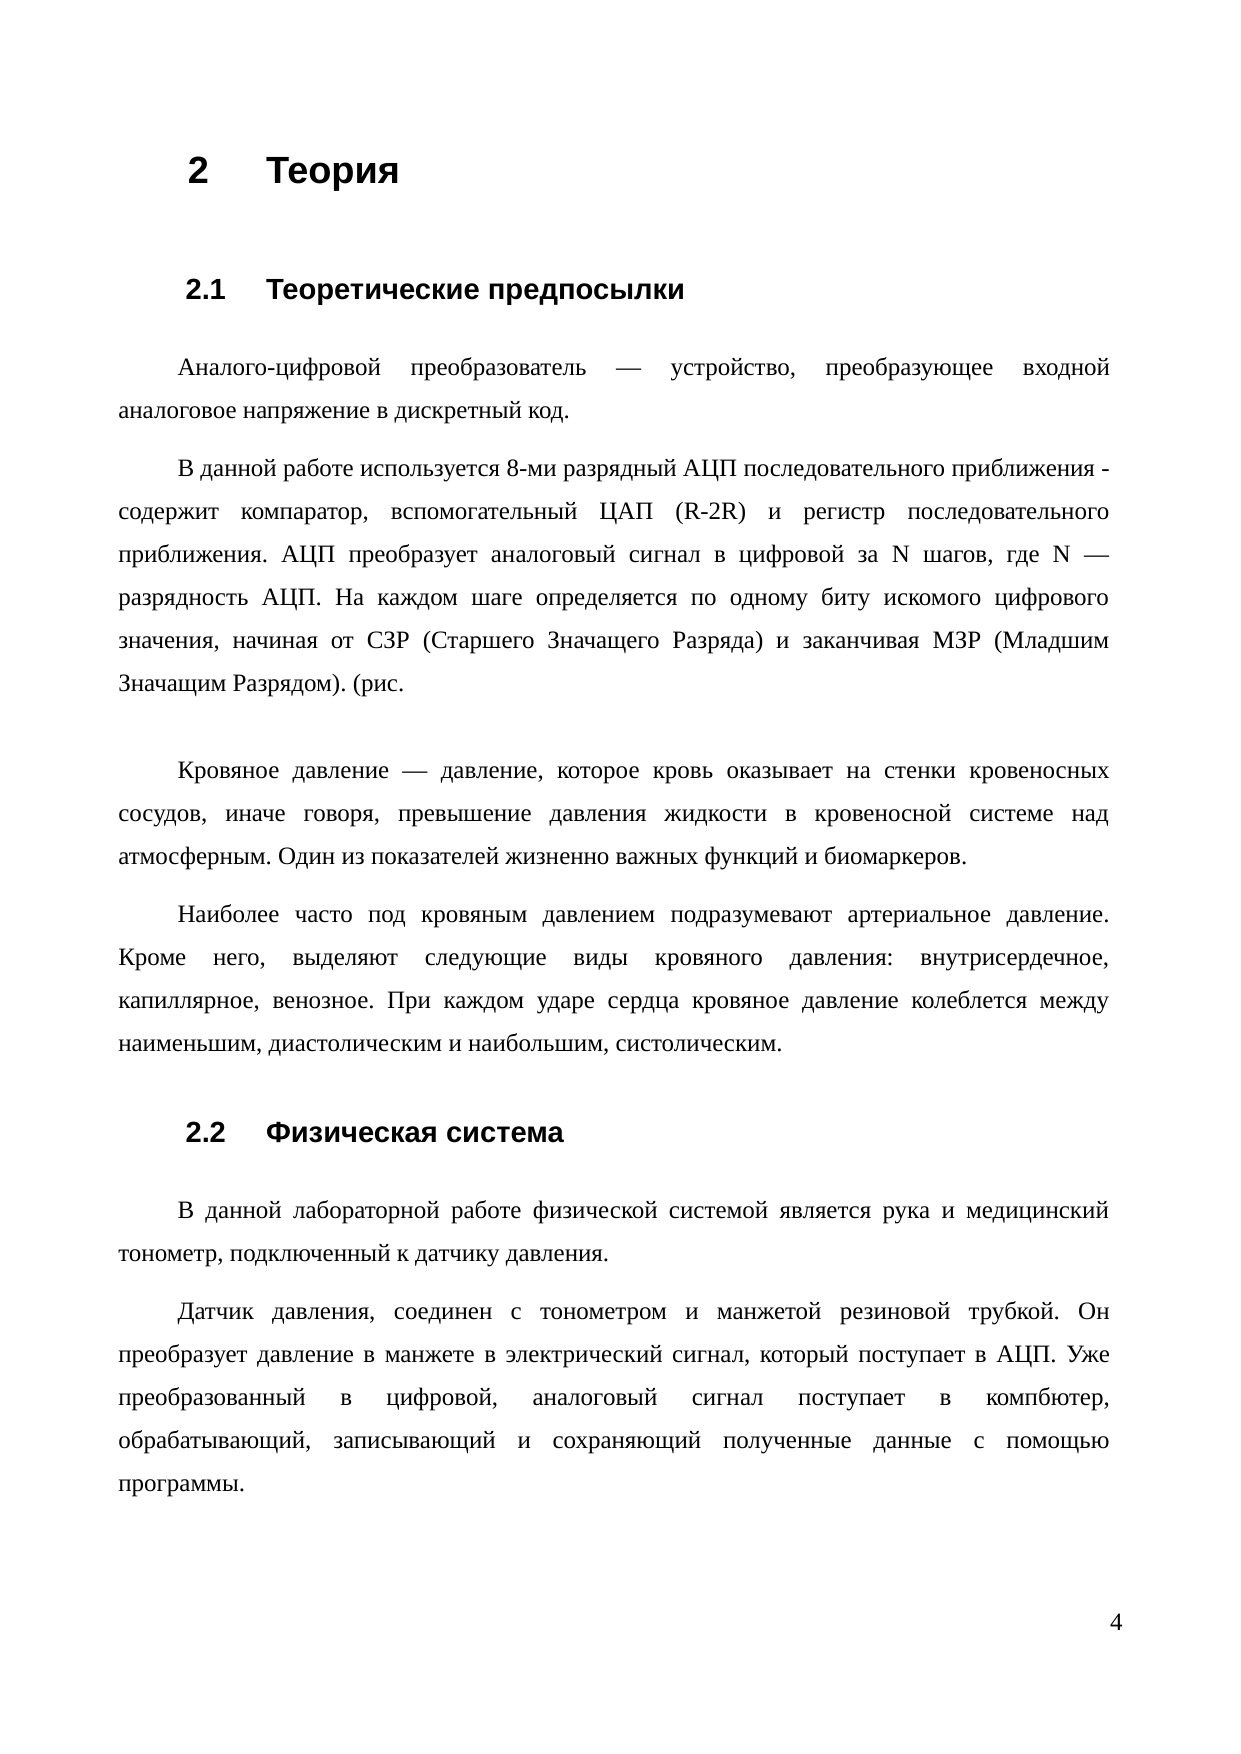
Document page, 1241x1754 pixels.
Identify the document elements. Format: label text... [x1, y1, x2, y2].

text Кровяное давление — давление, которое кровь оказывает на стенки кровеносных сосудов, иначе говоря, превышение давления жидкости в кровеносной системе над атмосферным. Один из показателей жизненно важных функций и биомаркеров. [118, 755, 1110, 870]
text В данной лабораторной работе физической системой является рука и медицинский тонометр, подключенный к датчику давления. [118, 1195, 1110, 1267]
text Наиболее часто под кровяным давлением подразумевают артериальное давление. Кроме него, выделяют следующие виды кровяного давления: внутрисердечное, капиллярное, венозное. При каждом ударе сердца кровяное давление колеблется между наименьшим, диастолическим и наибольшим, систолическим. [118, 899, 1110, 1057]
subtitle Теоретические предпосылки [118, 272, 1122, 306]
text Датчик давления, соединен с тонометром и манжетой резиновой трубкой. Он преобразует давление в манжете в электрический сигнал, который поступает в АЦП. Уже преобразованный в цифровой, аналоговый сигнал поступает в компбютер, обрабатывающий, записывающий и сохраняющий полученные данные с помощью программы. [118, 1296, 1110, 1497]
text В данной работе используется 8-ми разрядный АЦП последовательного приближения - содержит компаратор, вспомогательный ЦАП (R-2R) и регистр последовательного приближения. АЦП преобразует аналоговый сигнал в цифровой за N шагов, где N — разрядность АЦП. На каждом шаге определяется по одному биту искомого цифрового значения, начиная от СЗР (Старшего Значащего Разряда) и заканчивая МЗР (Младшим Значащим Разрядом). (рис. [118, 453, 1110, 697]
subtitle Физическая система [118, 1115, 1122, 1149]
subtitle Теория [118, 148, 1122, 191]
text Аналого-цифровой преобразователь — устройство, преобразующее входной аналоговое напряжение в дискретный код. [118, 352, 1110, 424]
